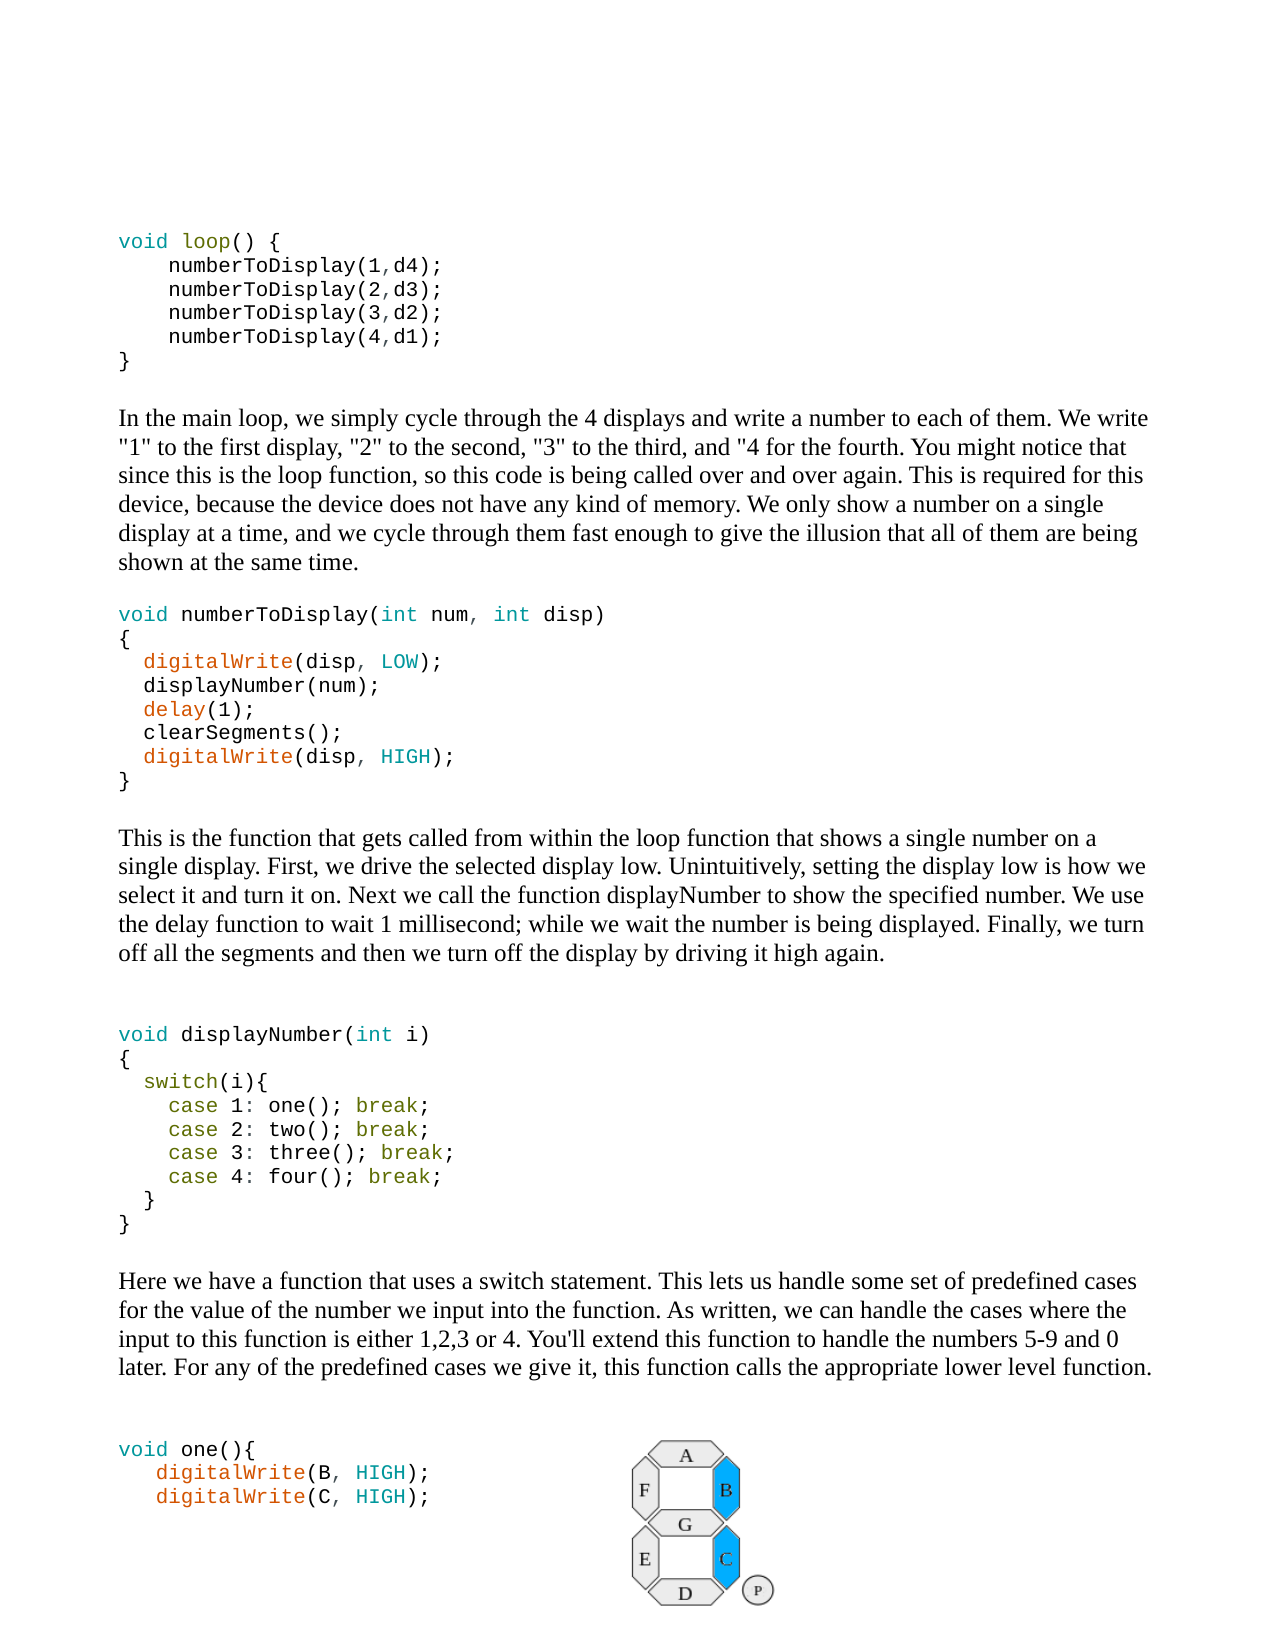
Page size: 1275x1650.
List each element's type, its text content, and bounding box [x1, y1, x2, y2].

text { [118, 1048, 1157, 1071]
text switch(i){ [118, 1071, 1157, 1095]
text } [118, 350, 1157, 373]
text Here we have a function that uses a switch statement. This lets us handle some set of predefined cases for the value of the number we input into the function. As written, we can handle the cases where the input to this function is either 1,2,3 or 4. You'll extend this function to handle the numbers 5-9 and 0 later. For any of the predefined cases we give it, this function calls the appropriate lower level function. [118, 1266, 1157, 1381]
text } [118, 1189, 1157, 1213]
text } [118, 769, 1157, 793]
text digitalWrite(disp, LOW); [118, 651, 1157, 675]
text delay(1); [118, 699, 1157, 722]
text void one(){ [118, 1410, 563, 1462]
text digitalWrite(disp, HIGH); [118, 746, 1157, 769]
text numberToDisplay(1,d4); [118, 255, 1157, 279]
text numberToDisplay(4,d1); [118, 326, 1157, 350]
text void loop() { [118, 231, 1157, 255]
text case 2: two(); break; [118, 1118, 1157, 1142]
text numberToDisplay(2,d3); [118, 279, 1157, 302]
text clearSegments(); [118, 722, 1157, 746]
text displayNumber(num); [118, 675, 1157, 699]
text This is the function that gets called from within the loop function that shows a single number on a single display. First, we drive the selected display low. Unintuitively, setting the display low is how we select it and turn it on. Next we call the function displayNumber to show the specified number. We use the delay function to wait 1 millisecond; while we wait the number is being displayed. Finally, we turn off all the segments and then we turn off the display by driving it high again. [118, 823, 1157, 1024]
text digitalWrite(B, HIGH); [118, 1462, 563, 1486]
text case 3: three(); break; [118, 1142, 1157, 1166]
text In the main loop, we simply cycle through the 4 displays and write a number to each of them. We write "1" to the first display, "2" to the second, "3" to the third, and "4 for the fourth. You might notice that since this is the loop function, so this code is being called over and over again. This is required for this device, because the device does not have any kind of memory. We only show a number on a single display at a time, and we cycle through them fast enough to give the illusion that all of them are being shown at the same time. [118, 403, 1157, 604]
text [816, 1462, 1157, 1486]
text case 4: four(); break; [118, 1166, 1157, 1189]
text numberToDisplay(3,d2); [118, 302, 1157, 326]
text void numberToDisplay(int num, int disp) [118, 604, 1157, 628]
text digitalWrite(C, HIGH); [118, 1486, 563, 1510]
text case 1: one(); break; [118, 1095, 1157, 1118]
text { [118, 628, 1157, 651]
text [816, 1410, 1157, 1462]
text } [118, 1213, 1157, 1237]
text [816, 1486, 1157, 1510]
text void displayNumber(int i) [118, 1024, 1157, 1048]
picture [563, 1393, 816, 1646]
